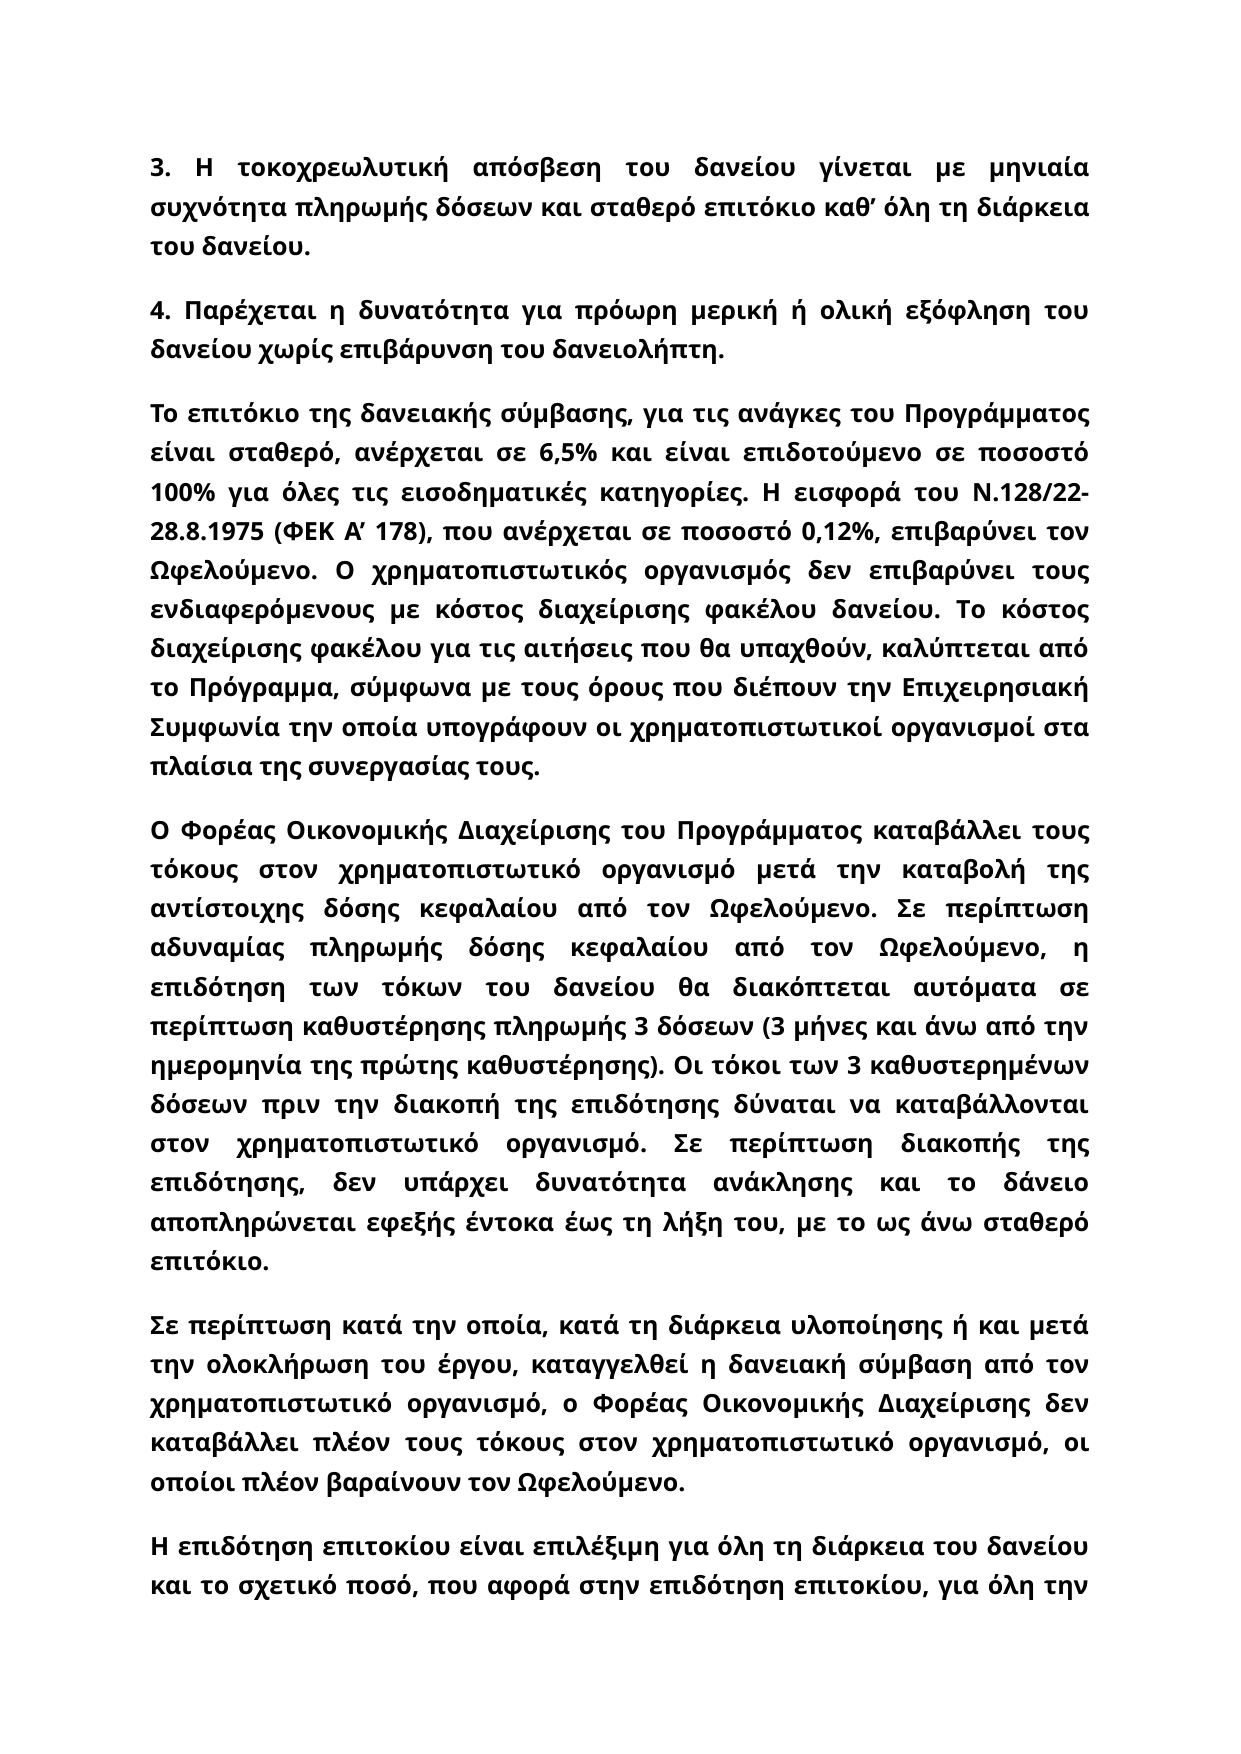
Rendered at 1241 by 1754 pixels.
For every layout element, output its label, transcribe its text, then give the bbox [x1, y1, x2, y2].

text Η επιδότηση επιτοκίου είναι επιλέξιμη για όλη τη διάρκεια του δανείου και το σχετικό ποσό, που αφορά στην επιδότηση επιτοκίου, για όλη την [150, 1528, 1090, 1602]
text Το επιτόκιο της δανειακής σύμβασης, για τις ανάγκες του Προγράμματος είναι σταθερό, ανέρχεται σε 6,5% και είναι επιδοτούμενο σε ποσοστό 100% για όλες τις εισοδηματικές κατηγορίες. Η εισφορά του Ν.128/22-28.8.1975 (ΦΕΚ Α’ 178), που ανέρχεται σε ποσοστό 0,12%, επιβαρύνει τον Ωφελούμενο. Ο χρηματοπιστωτικός οργανισμός δεν επιβαρύνει τους ενδιαφερόμενους με κόστος διαχείρισης φακέλου δανείου. Τo κόστος διαχείρισης φακέλου για τις αιτήσεις που θα υπαχθούν, καλύπτεται από το Πρόγραμμα, σύμφωνα με τους όρους που διέπουν την Επιχειρησιακή Συμφωνία την οποία υπογράφουν οι χρηματοπιστωτικοί οργανισμοί στα πλαίσια της συνεργασίας τους. [150, 396, 1090, 782]
text 4. Παρέχεται η δυνατότητα για πρόωρη μερική ή ολική εξόφληση του δανείου χωρίς επιβάρυνση του δανειολήπτη. [150, 292, 1090, 366]
text 3. Η τοκοχρεωλυτική απόσβεση του δανείου γίνεται με μηνιαία συχνότητα πληρωμής δόσεων και σταθερό επιτόκιο καθ’ όλη τη διάρκεια του δανείου. [150, 150, 1090, 262]
text Σε περίπτωση κατά την οποία, κατά τη διάρκεια υλοποίησης ή και μετά την ολοκλήρωση του έργου, καταγγελθεί η δανειακή σύμβαση από τον χρηματοπιστωτικό οργανισμό, ο Φορέας Οικονομικής Διαχείρισης δεν καταβάλλει πλέον τους τόκους στον χρηματοπιστωτικό οργανισμό, οι οποίοι πλέον βαραίνουν τον Ωφελούμενο. [150, 1307, 1090, 1498]
text Ο Φορέας Οικονομικής Διαχείρισης του Προγράμματος καταβάλλει τους τόκους στον χρηματοπιστωτικό οργανισμό μετά την καταβολή της αντίστοιχης δόσης κεφαλαίου από τον Ωφελούμενο. Σε περίπτωση αδυναμίας πληρωμής δόσης κεφαλαίου από τον Ωφελούμενο, η επιδότηση των τόκων του δανείου θα διακόπτεται αυτόματα σε περίπτωση καθυστέρησης πληρωμής 3 δόσεων (3 μήνες και άνω από την ημερομηνία της πρώτης καθυστέρησης). Οι τόκοι των 3 καθυστερημένων δόσεων πριν την διακοπή της επιδότησης δύναται να καταβάλλονται στον χρηματοπιστωτικό οργανισμό. Σε περίπτωση διακοπής της επιδότησης, δεν υπάρχει δυνατότητα ανάκλησης και το δάνειο αποπληρώνεται εφεξής έντοκα έως τη λήξη του, με το ως άνω σταθερό επιτόκιο. [150, 812, 1090, 1277]
